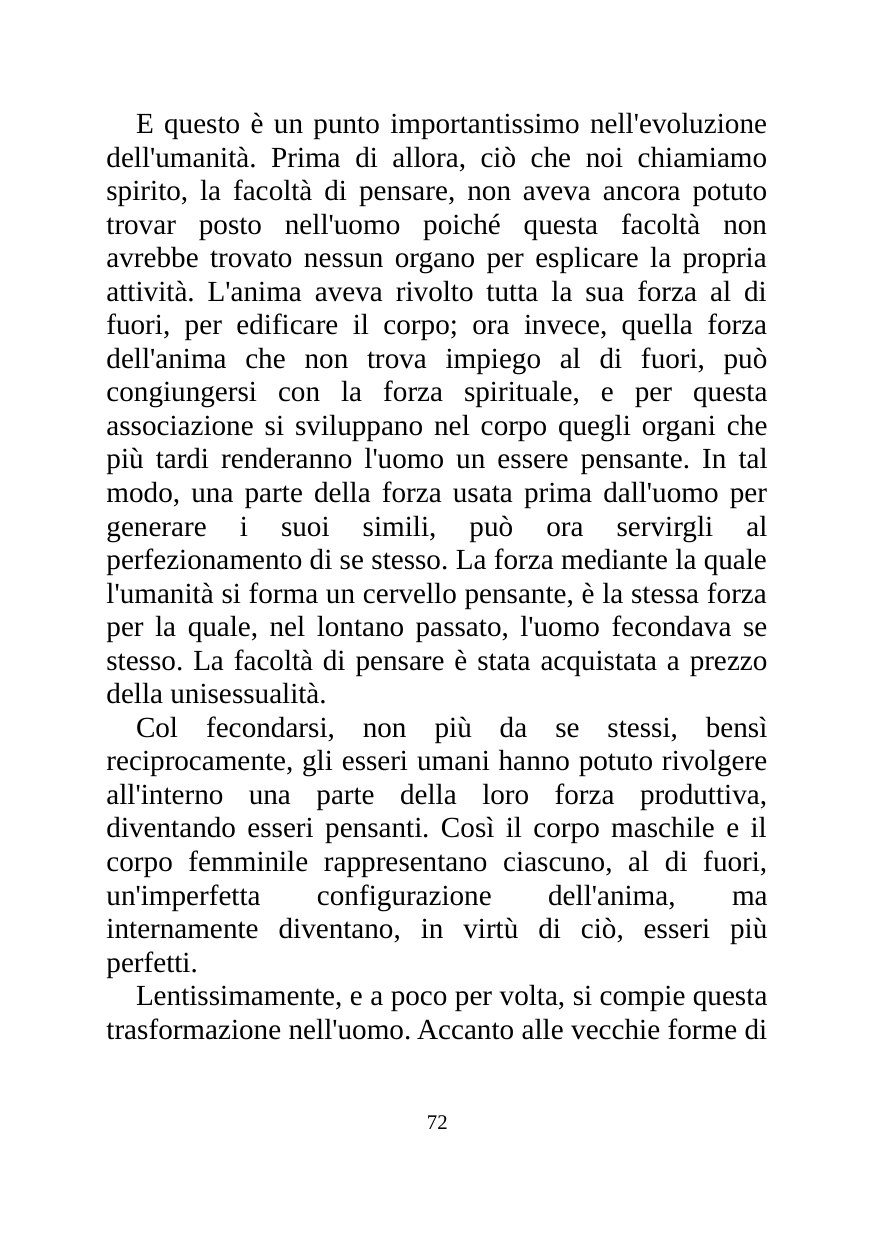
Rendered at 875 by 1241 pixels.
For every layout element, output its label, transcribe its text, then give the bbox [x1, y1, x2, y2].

text Lentissimamente, e a poco per volta, si compie questa trasformazione nell'uomo. Accanto alle vecchie forme di [106, 978, 768, 1045]
text Col fecondarsi, non più da se stessi, bensì reciprocamente, gli esseri umani hanno potuto rivolgere all'interno una parte della loro forza produttiva, diventando esseri pensanti. Così il corpo maschile e il corpo femminile rappresentano ciascuno, al di fuori, un'imperfetta configurazione dell'anima, ma internamente diventano, in virtù di ciò, esseri più perfetti. [106, 710, 768, 978]
text E questo è un punto importantissimo nell'evoluzione dell'umanità. Prima di allora, ciò che noi chiamiamo spirito, la facoltà di pensare, non aveva ancora potuto trovar posto nell'uomo poiché questa facoltà non avrebbe trovato nessun organo per esplicare la propria attività. L'anima aveva rivolto tutta la sua forza al di fuori, per edificare il corpo; ora invece, quella forza dell'anima che non trova impiego al di fuori, può congiungersi con la forza spirituale, e per questa associazione si sviluppano nel corpo quegli organi che più tardi renderanno l'uomo un essere pensante. In tal modo, una parte della forza usata prima dall'uomo per generare i suoi simili, può ora servirgli al perfezionamento di se stesso. La forza mediante la quale l'umanità si forma un cervello pensante, è la stessa forza per la quale, nel lontano passato, l'uomo fecondava se stesso. La facoltà di pensare è stata acquistata a prezzo della unisessualità. [106, 106, 768, 710]
